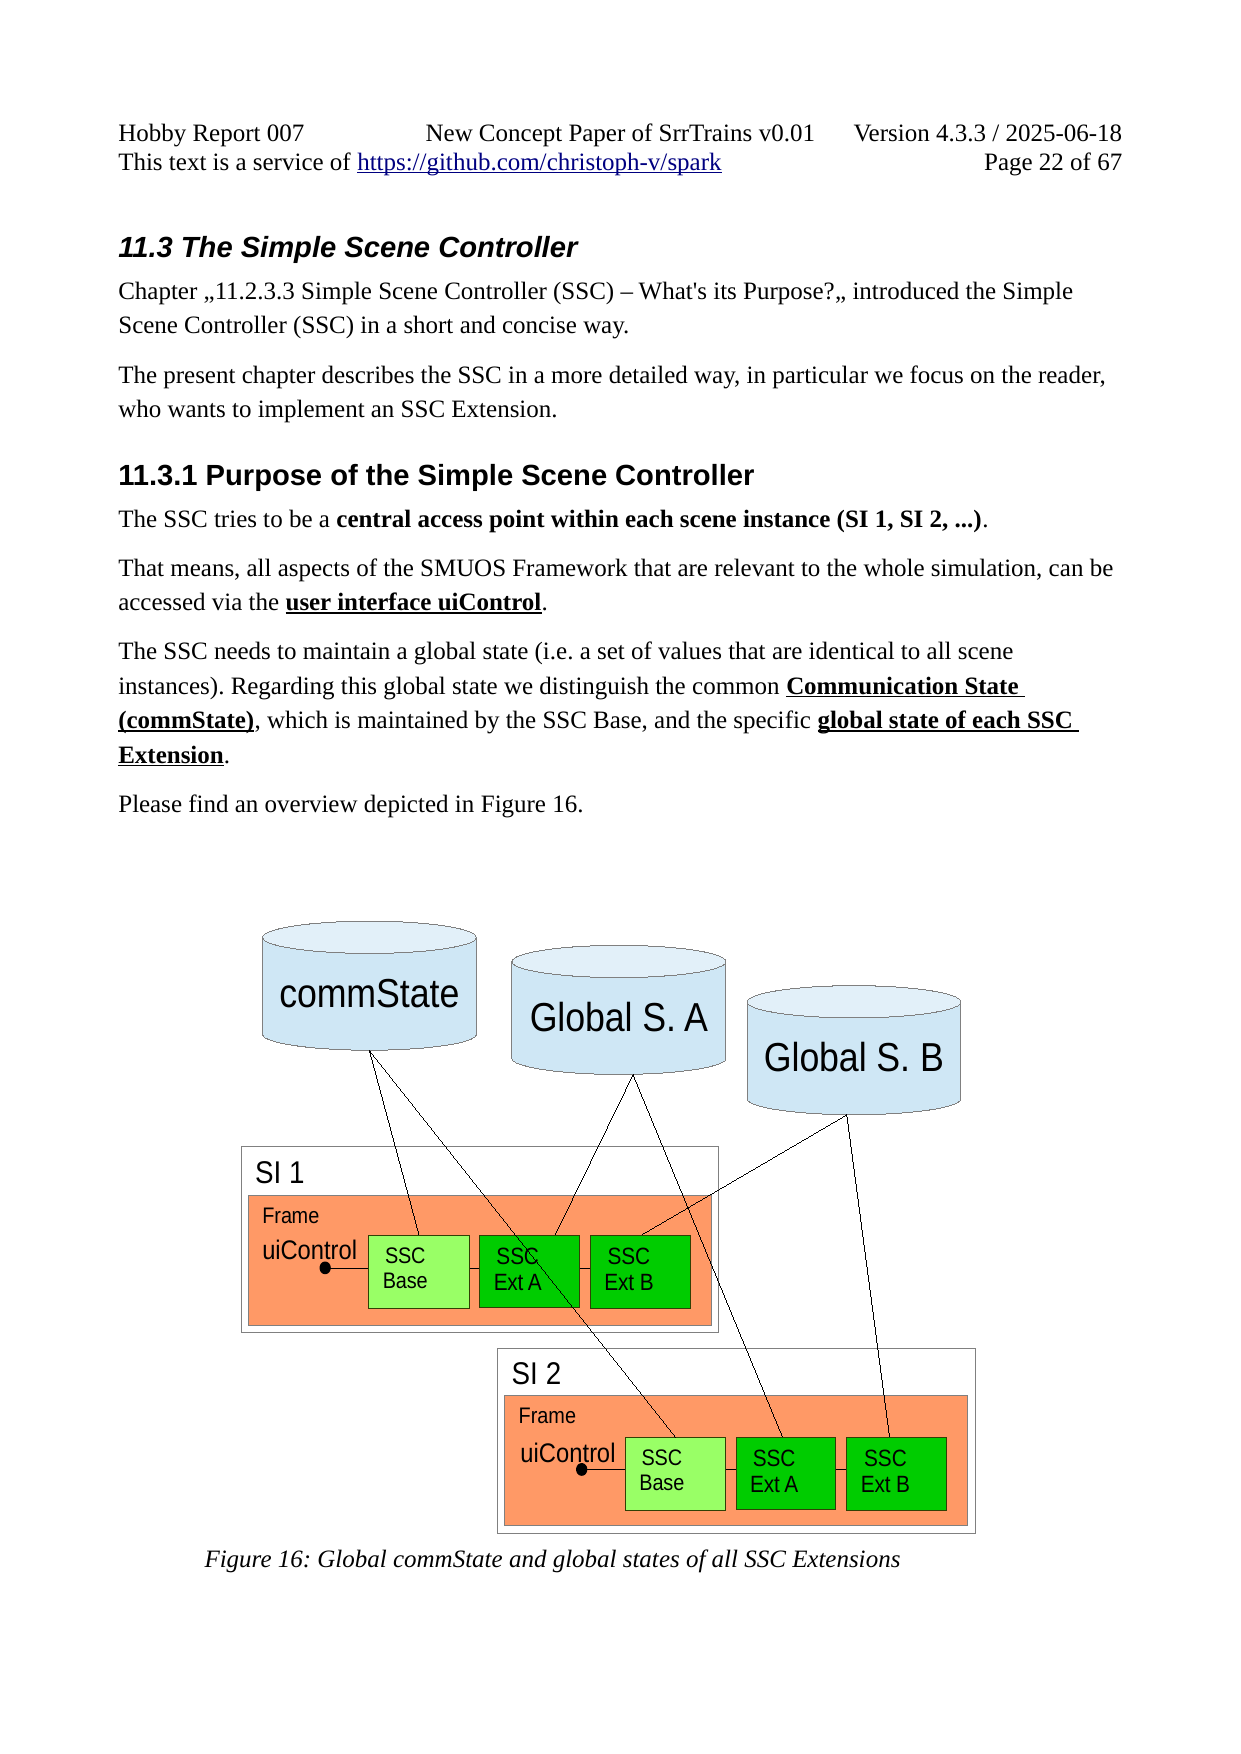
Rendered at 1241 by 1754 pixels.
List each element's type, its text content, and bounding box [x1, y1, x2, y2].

text The SSC needs to maintain a global state (i.e. a set of values that are identical to all scene instances). Regarding this global state we distinguish the common Communication State (commState), which is maintained by the SSC Base, and the specific global state of each SSC Extension. [118, 636, 1122, 769]
text The SSC tries to be a central access point within each scene instance (SI 1, SI 2, ...). [118, 504, 1122, 533]
subtitle 11.3 The Simple Scene Controller [118, 230, 1122, 264]
text That means, all aspects of the SMUOS Framework that are relevant to the whole simulation, can be accessed via the user interface uiControl. [118, 553, 1122, 616]
text Figure 16: Global commState and global states of all SSC Extensions [204, 899, 994, 1573]
text The present chapter describes the SSC in a more detailed way, in particular we focus on the reader, who wants to implement an SSC Extension. [118, 360, 1122, 423]
list Chapter „11.2.3.3 Simple Scene Controller (SSC) – What's its Purpose?„ introduced the Simple Scene Controller (SSC) in a short and concise way. [118, 276, 1122, 339]
subtitle 11.3.1 Purpose of the Simple Scene Controller [118, 458, 1122, 491]
text Please find an overview depicted in Figure 16. [118, 789, 1122, 818]
